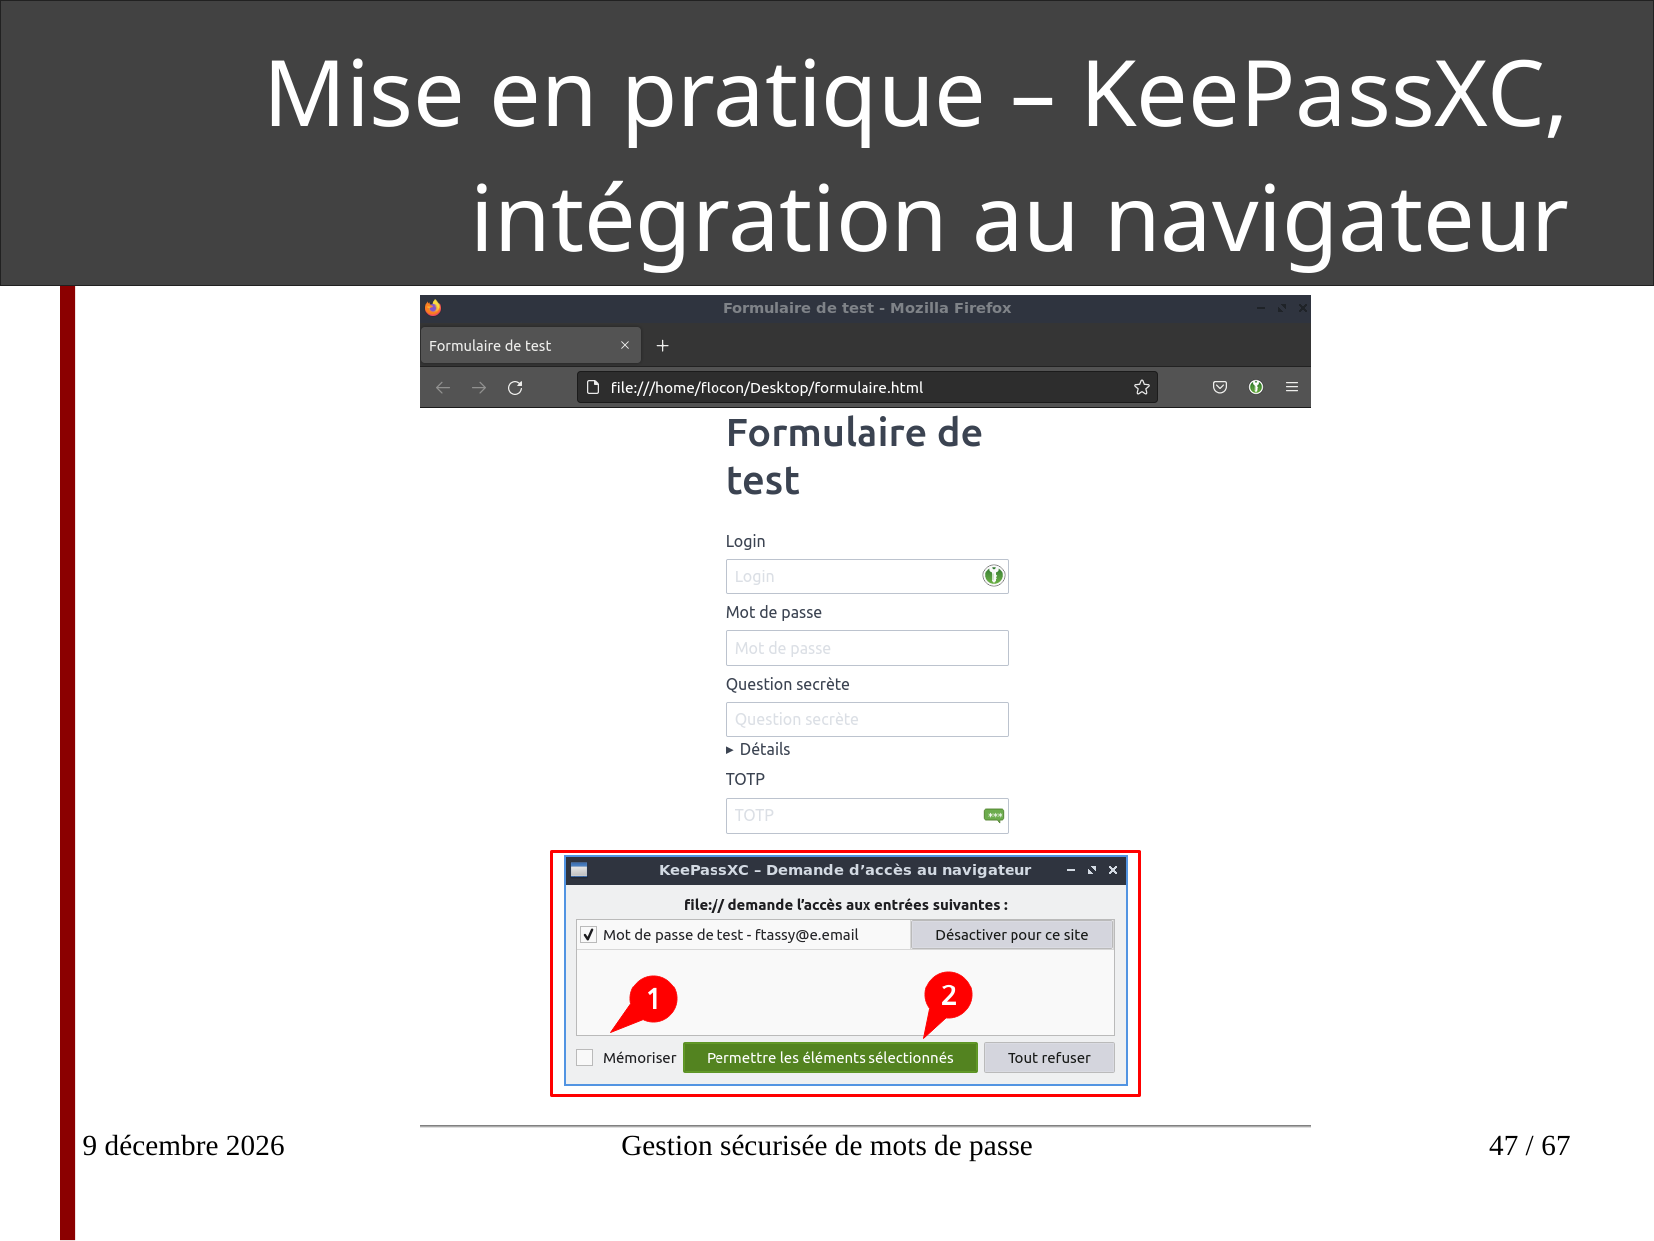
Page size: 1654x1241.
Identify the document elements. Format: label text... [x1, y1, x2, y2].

title Mise en pratique – KeePassXC, intégration au navigateur [82, 27, 1571, 279]
picture [420, 295, 1311, 1126]
